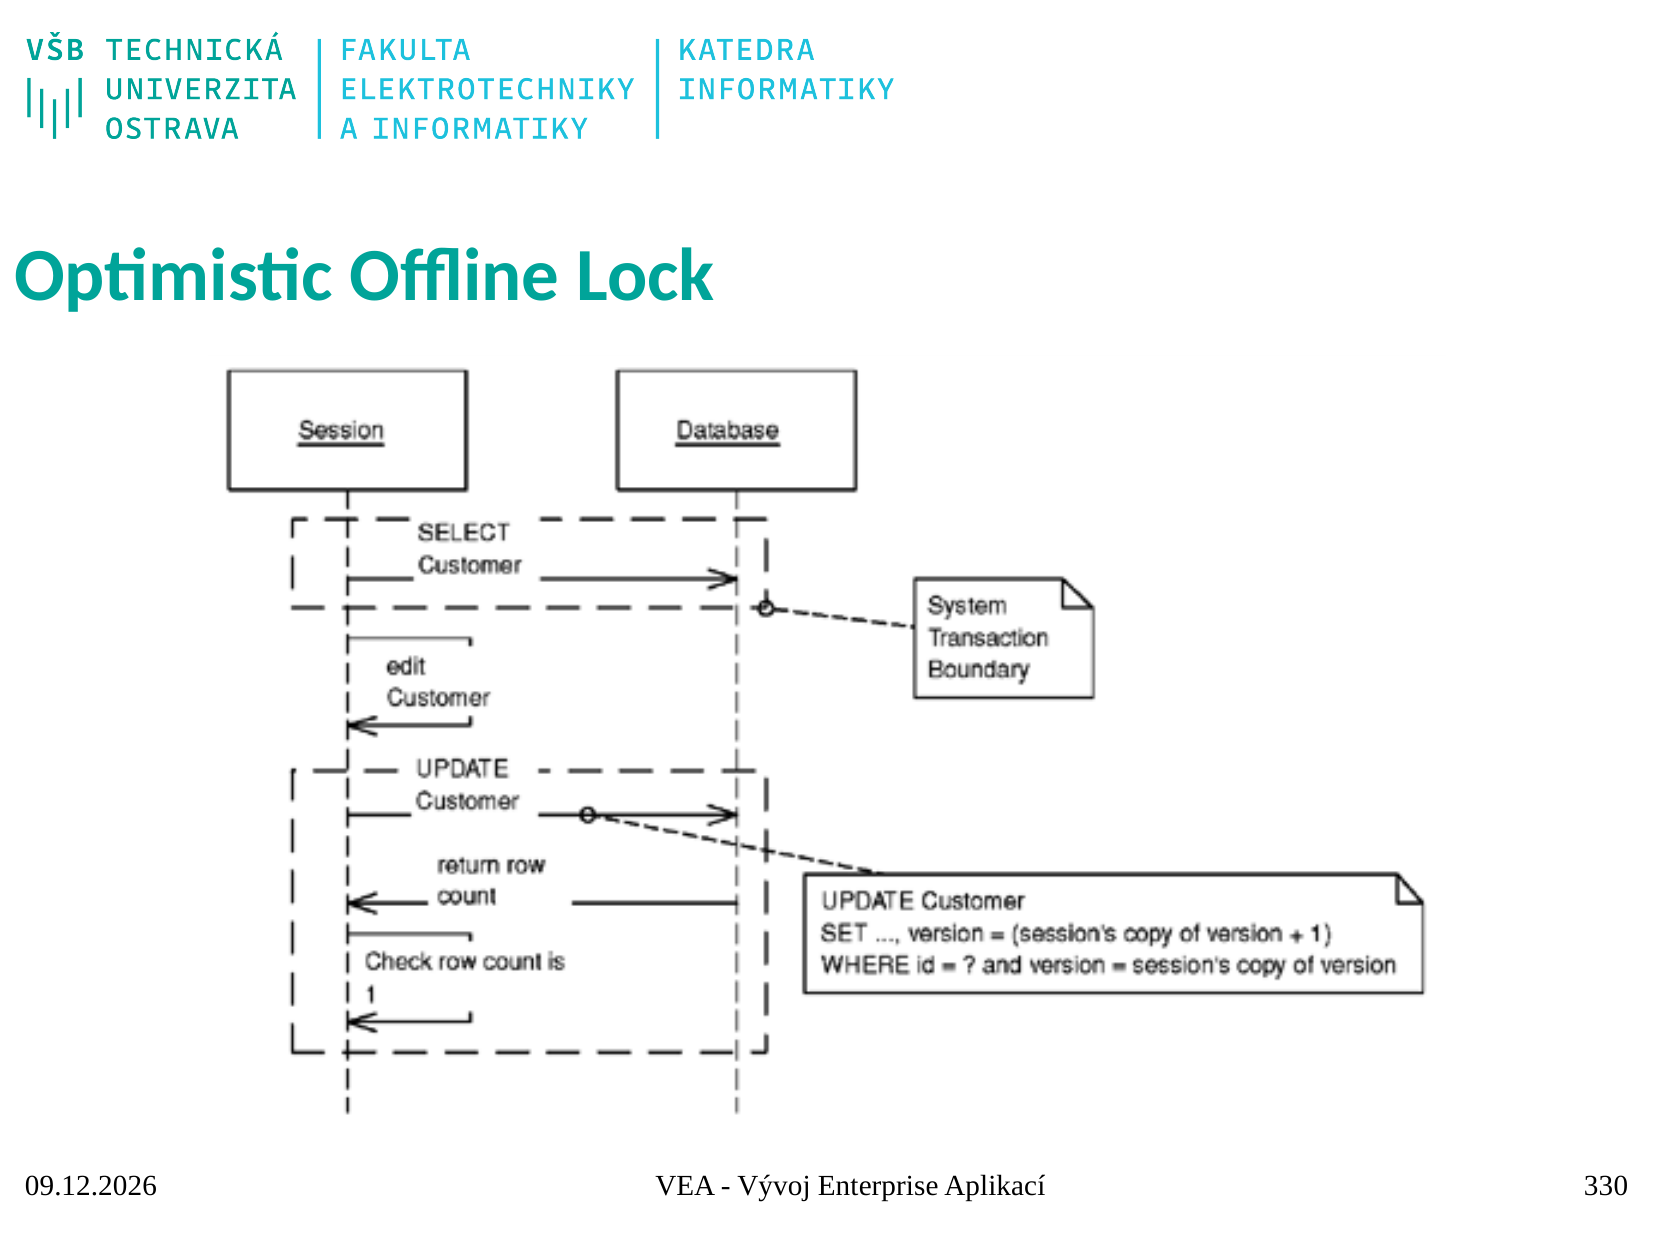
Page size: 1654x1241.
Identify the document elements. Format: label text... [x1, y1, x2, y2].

title Optimistic Offline Lock [14, 165, 1619, 319]
picture [208, 354, 1446, 1146]
picture [26, 31, 894, 139]
